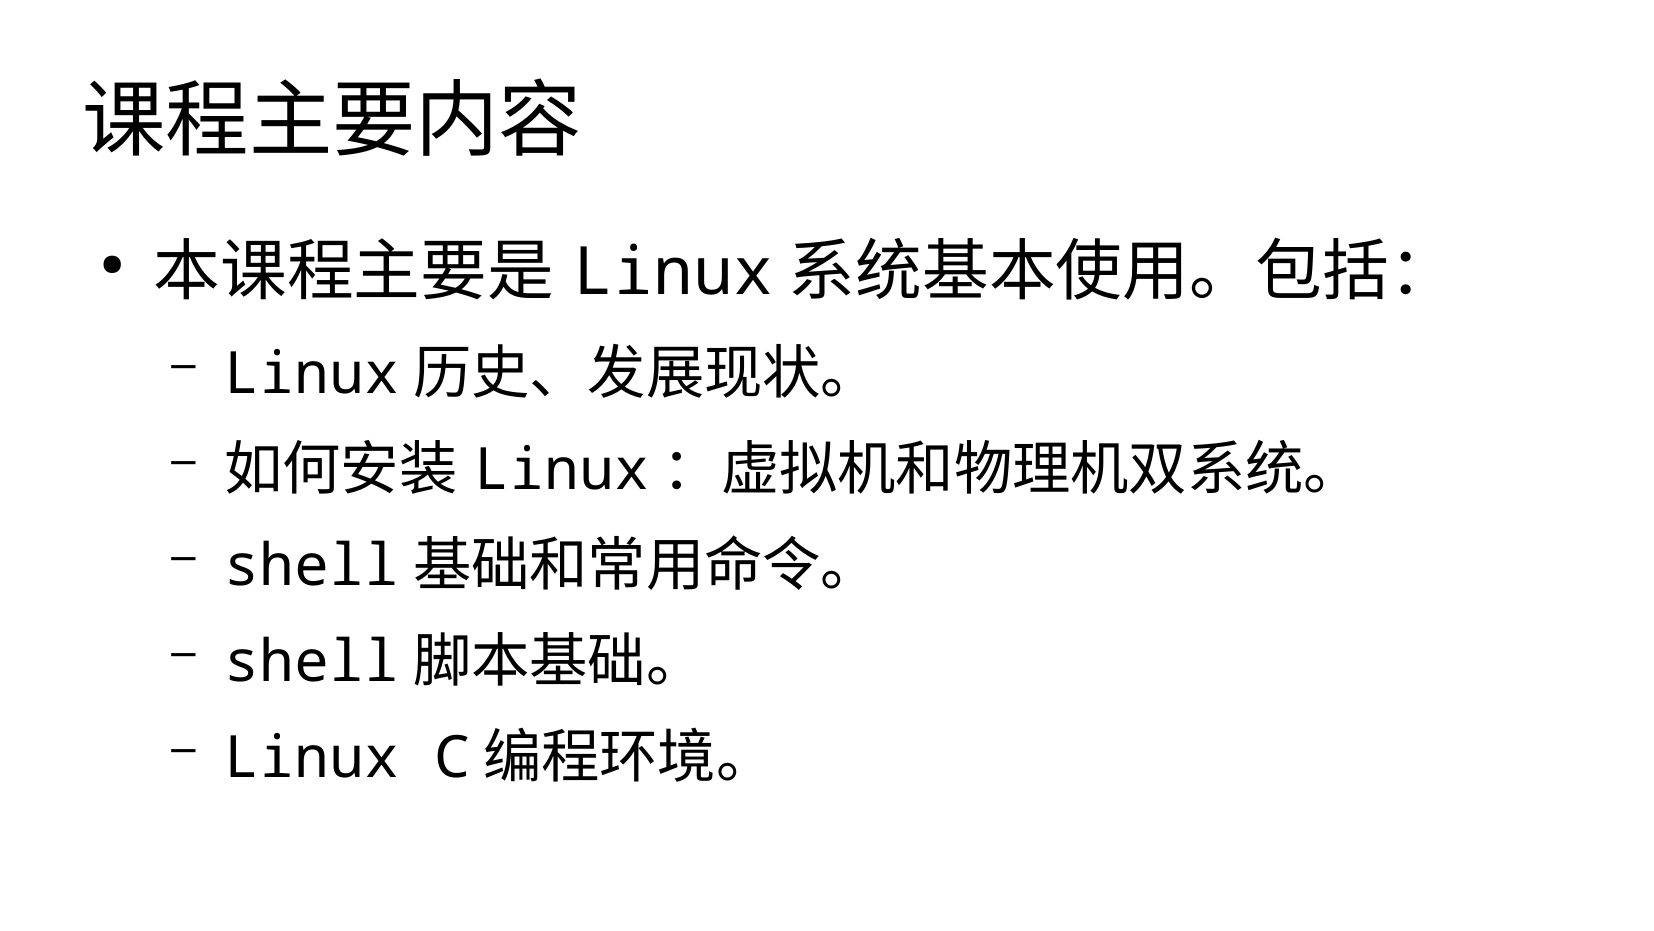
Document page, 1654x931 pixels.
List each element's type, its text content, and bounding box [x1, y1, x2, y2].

title 课程主要内容 [82, 37, 1571, 189]
list 本课程主要是Linux系统基本使用。包括： Linux历史、发展现状。 如何安装Linux：虚拟机和物理机双系统。 shell基础和常用命令。 shell脚本基础。 Linux C编程环境。 [82, 217, 1571, 827]
